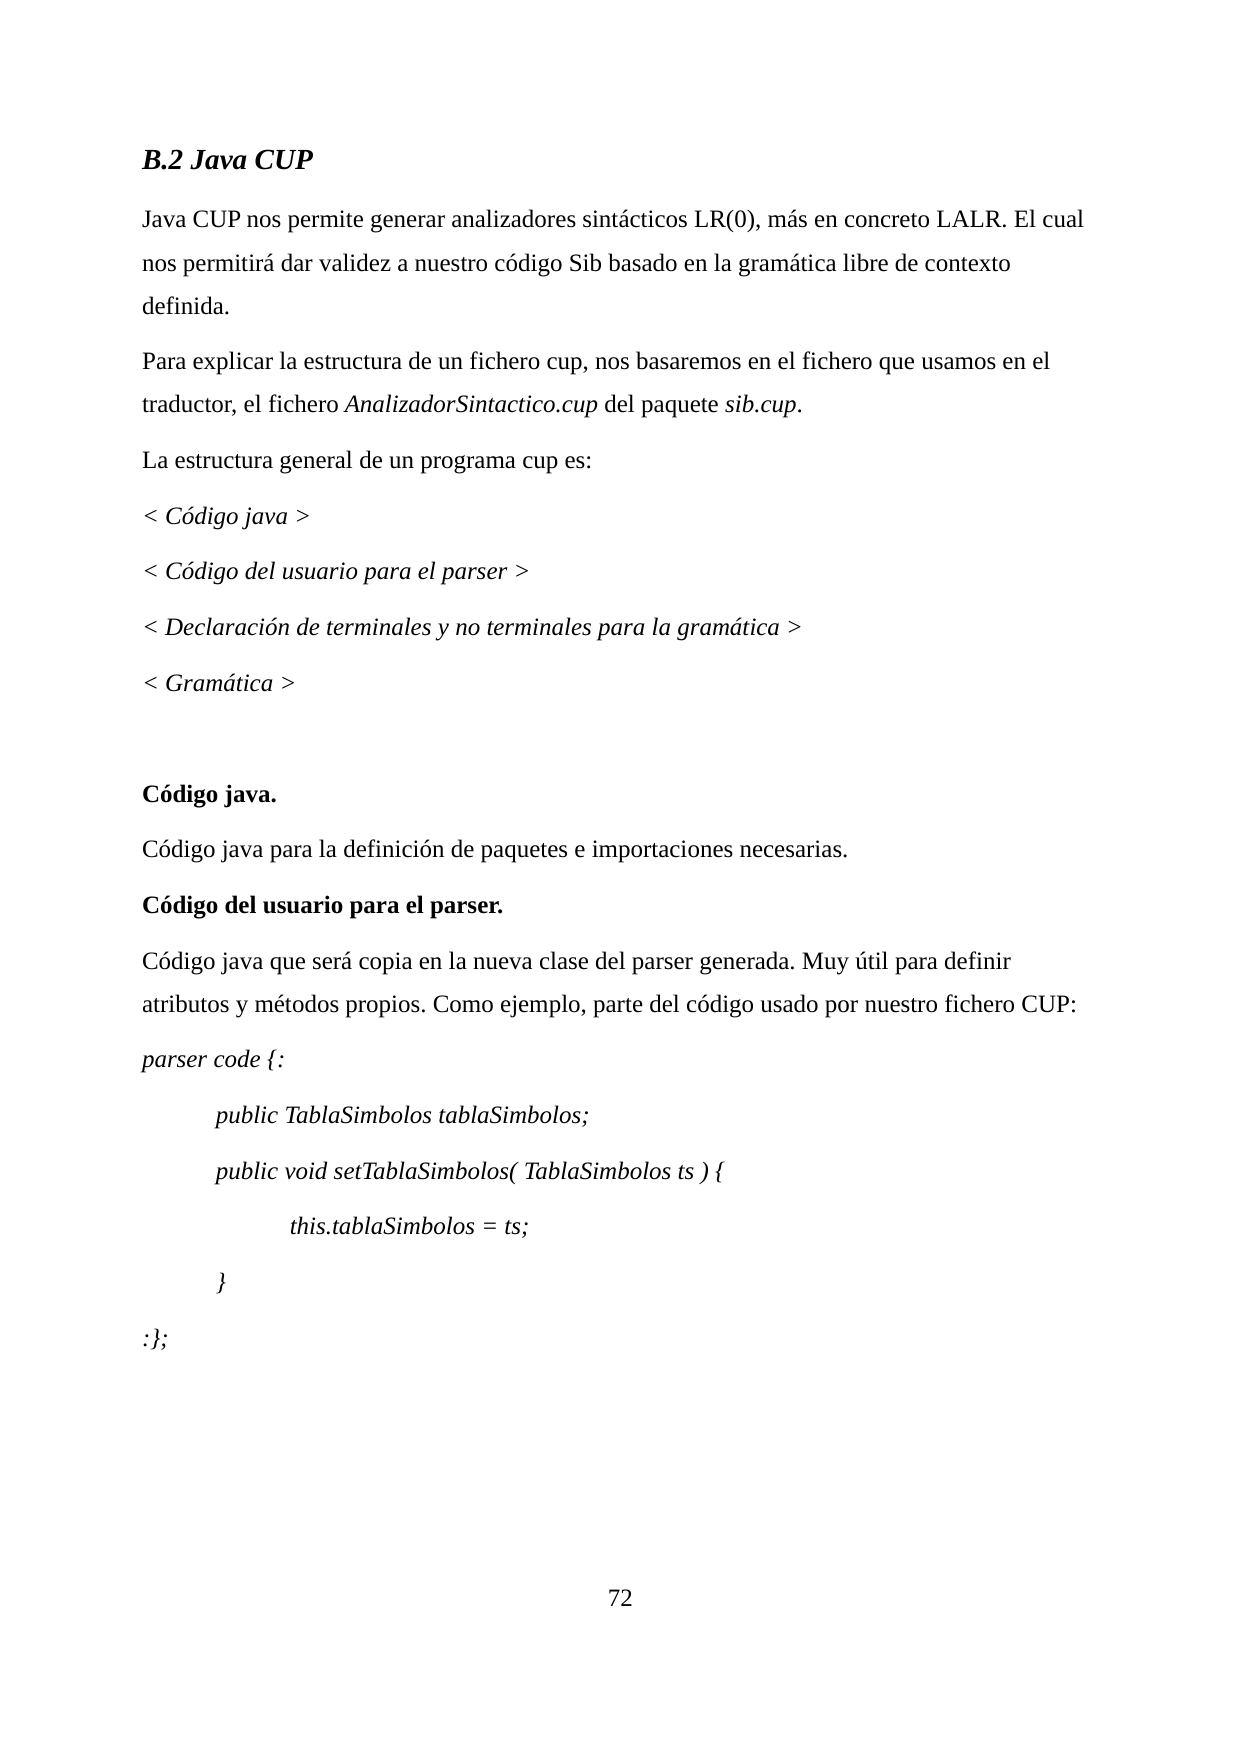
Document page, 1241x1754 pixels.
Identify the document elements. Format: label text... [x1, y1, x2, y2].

text Java CUP nos permite generar analizadores sintácticos LR(0), más en concreto LALR. El cual nos permitirá dar validez a nuestro código Sib basado en la gramática libre de contexto definida. [142, 204, 1098, 319]
text Código java. [142, 779, 1098, 808]
text } [142, 1267, 1098, 1296]
text :}; [142, 1323, 1098, 1351]
subtitle B.2 Java CUP [142, 142, 1098, 175]
text < Código java > [142, 501, 1098, 529]
text Código del usuario para el parser. [142, 890, 1098, 919]
text La estructura general de un programa cup es: [142, 445, 1098, 474]
text < Gramática > [142, 668, 1098, 696]
text < Código del usuario para el parser > [142, 556, 1098, 585]
text this.tablaSimbolos = ts; [142, 1211, 1098, 1240]
text Para explicar la estructura de un fichero cup, nos basaremos en el fichero que usamos en el traductor, el fichero AnalizadorSintactico.cup del paquete sib.cup. [142, 346, 1098, 418]
text Código java para la definición de paquetes e importaciones necesarias. [142, 834, 1098, 863]
text < Declaración de terminales y no terminales para la gramática > [142, 612, 1098, 641]
text public void setTablaSimbolos( TablaSimbolos ts ) { [142, 1156, 1098, 1184]
text parser code {: [142, 1044, 1098, 1073]
text Código java que será copia en la nueva clase del parser generada. Muy útil para definir atributos y métodos propios. Como ejemplo, parte del código usado por nuestro fichero CUP: [142, 946, 1098, 1018]
text public TablaSimbolos tablaSimbolos; [142, 1100, 1098, 1129]
